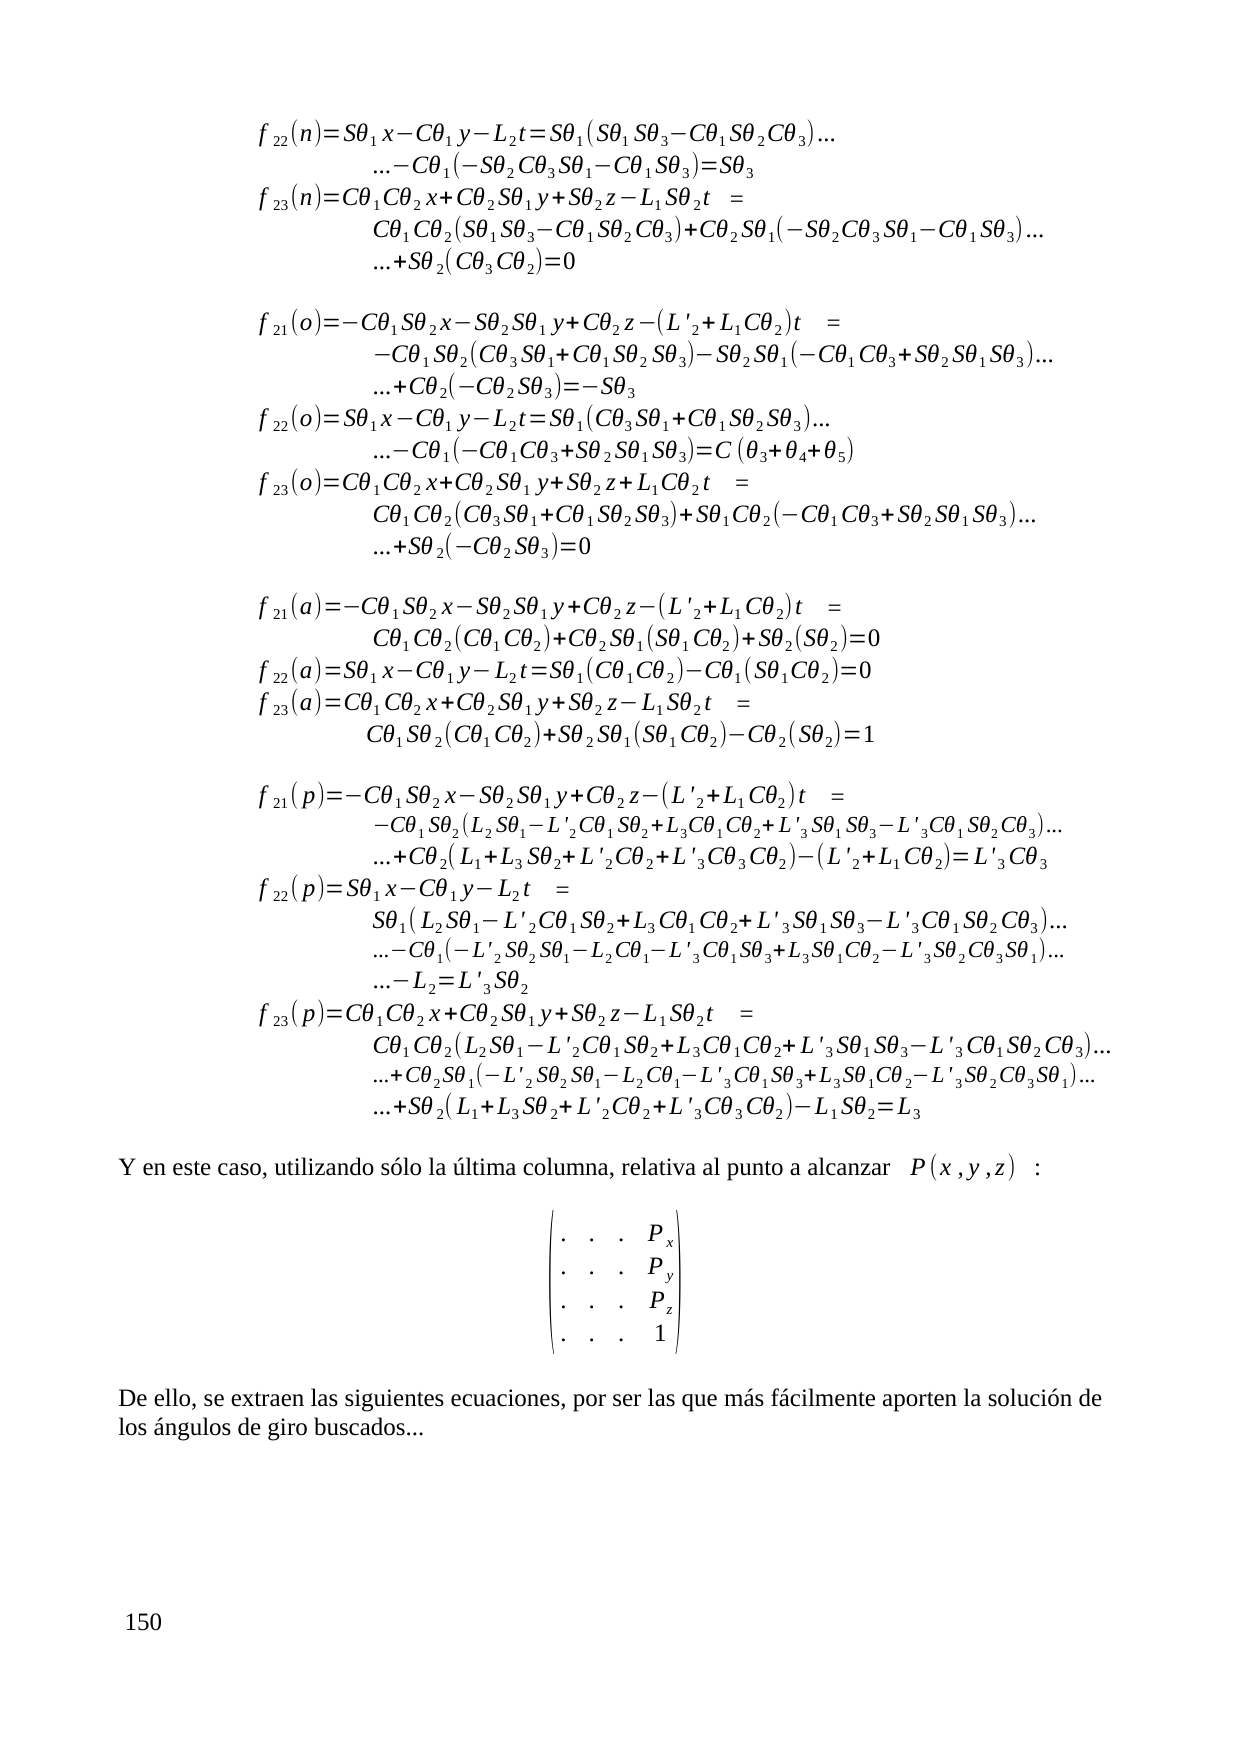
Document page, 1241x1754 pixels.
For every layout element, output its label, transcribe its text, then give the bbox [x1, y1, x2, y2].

text De ello, se extraen las siguientes ecuaciones, por ser las que más fácilmente aporten la solución de los ángulos de giro buscados... [118, 1383, 1122, 1440]
text = [236, 591, 1122, 623]
text = [236, 307, 1122, 339]
text = [236, 467, 1122, 499]
text = [236, 780, 1122, 812]
text = [236, 182, 1122, 214]
text Y en este caso, utilizando sólo la última columna, relativa al punto a alcanzar: [118, 1152, 1122, 1182]
text = [236, 687, 1122, 719]
text = [236, 998, 1122, 1030]
text = [236, 873, 1122, 905]
